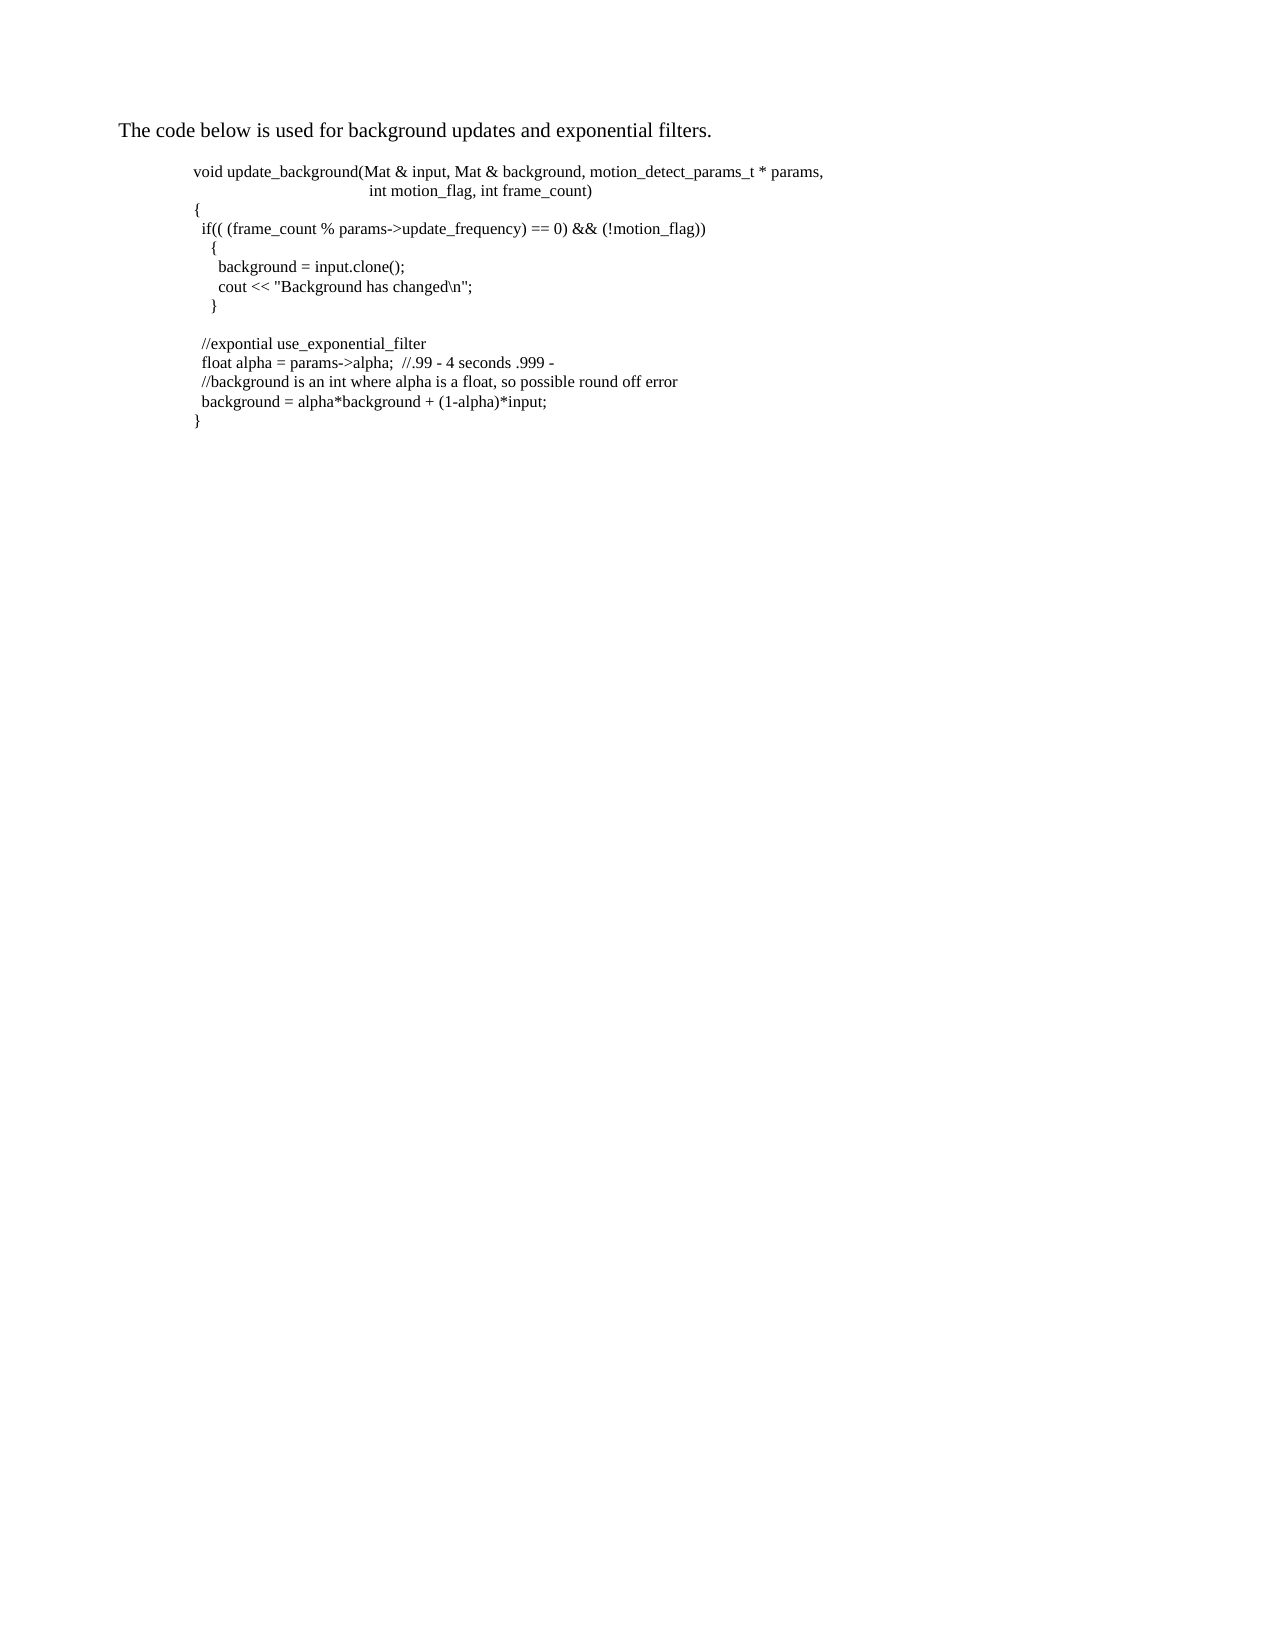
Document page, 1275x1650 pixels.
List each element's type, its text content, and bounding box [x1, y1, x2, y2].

text { [118, 200, 1157, 219]
text cout << "Background has changed\n"; [118, 276, 1157, 296]
text The code below is used for background updates and exponential filters. [118, 118, 1157, 142]
text } [118, 296, 1157, 315]
text if(( (frame_count % params->update_frequency) == 0) && (!motion_flag)) [118, 219, 1157, 238]
text background = input.clone(); [118, 257, 1157, 276]
text float alpha = params->alpha; //.99 - 4 seconds .999 - [118, 353, 1157, 372]
text } [118, 411, 1157, 430]
text int motion_flag, int frame_count) [118, 181, 1157, 200]
text //expontial use_exponential_filter [118, 334, 1157, 353]
text void update_background(Mat & input, Mat & background, motion_detect_params_t * params, [118, 161, 1157, 181]
text { [118, 238, 1157, 257]
text background = alpha*background + (1-alpha)*input; [118, 391, 1157, 411]
text //background is an int where alpha is a float, so possible round off error [118, 372, 1157, 391]
